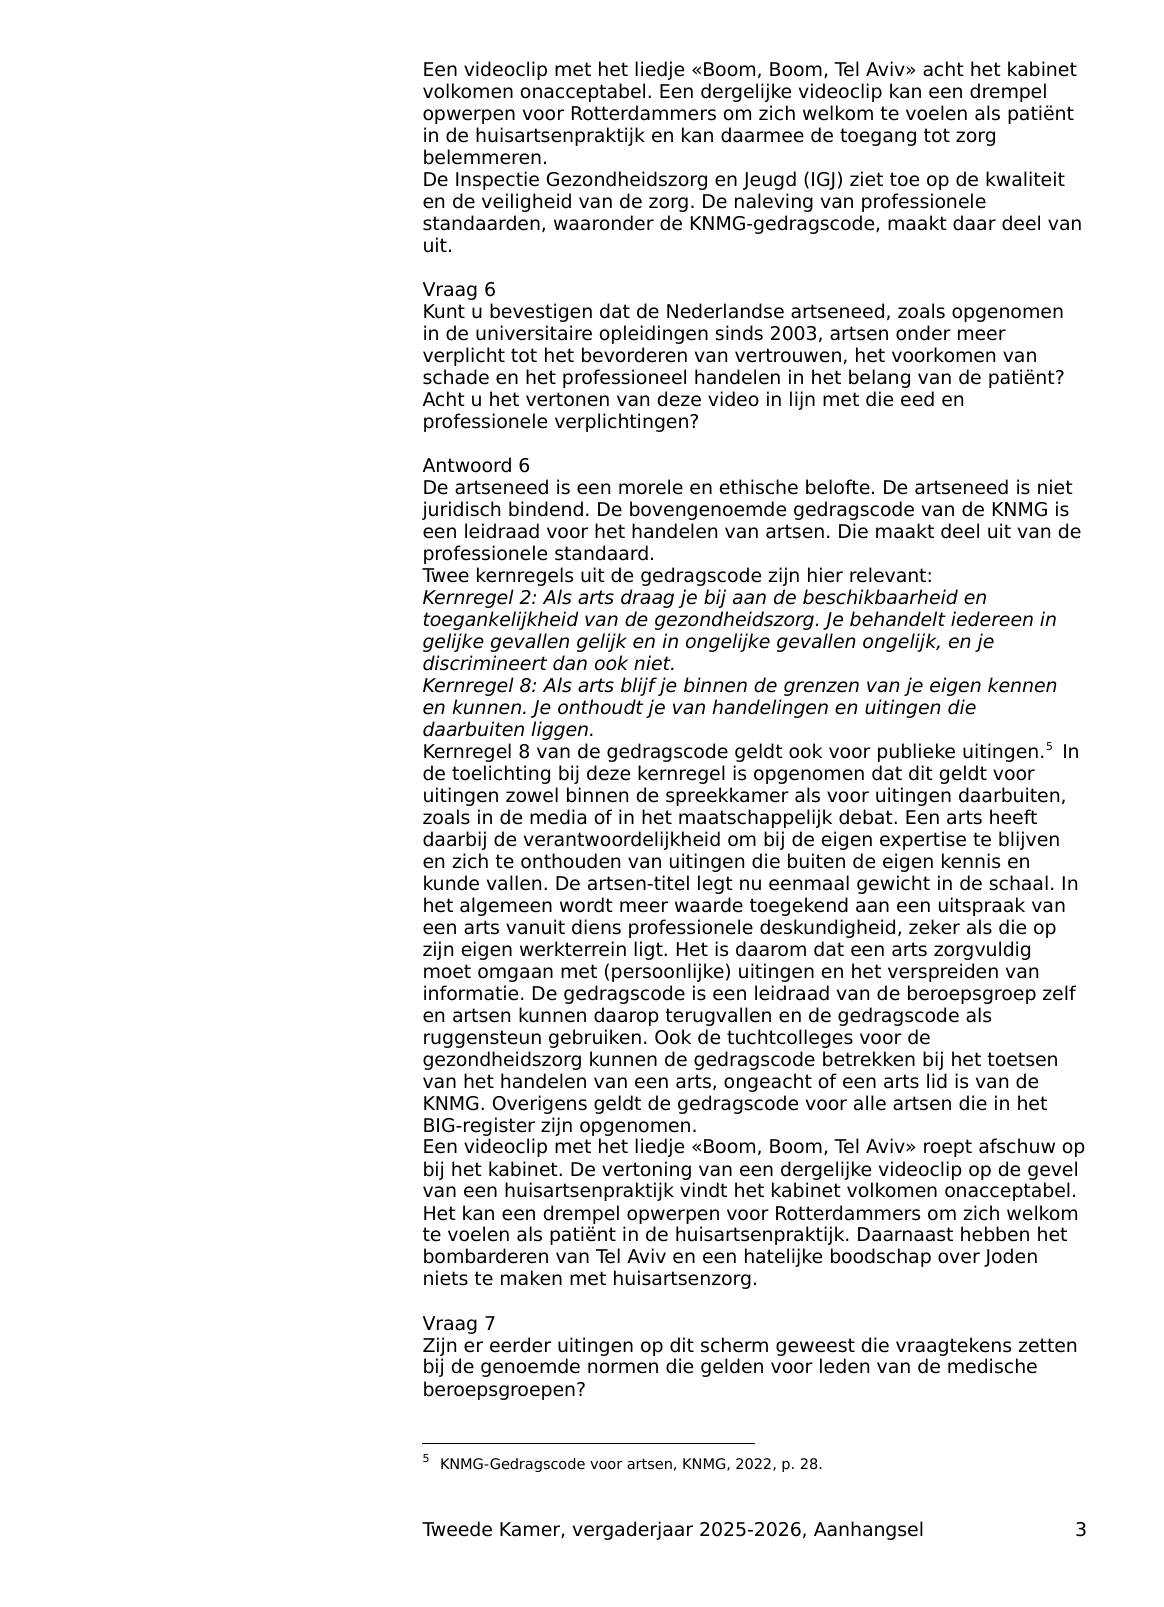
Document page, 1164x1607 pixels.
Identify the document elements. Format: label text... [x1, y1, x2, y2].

text De artseneed is een morele en ethische belofte. De artseneed is niet juridisch bindend. De bovengenoemde gedragscode van de KNMG is een leidraad voor het handelen van artsen. Die maakt deel uit van de professionele standaard. [422, 477, 1087, 565]
text Twee kernregels uit de gedragscode zijn hier relevant: [422, 565, 1087, 587]
text Vraag 7 [422, 1312, 1087, 1334]
text Zijn er eerder uitingen op dit scherm geweest die vraagtekens zetten bij de genoemde normen die gelden voor leden van de medische beroepsgroepen? [422, 1334, 1087, 1400]
text De Inspectie Gezondheidszorg en Jeugd (IGJ) ziet toe op de kwaliteit en de veiligheid van de zorg. De naleving van professionele standaarden, waaronder de KNMG-gedragscode, maakt daar deel van uit. [422, 169, 1087, 257]
text Een videoclip met het liedje «Boom, Boom, Tel Aviv» roept afschuw op bij het kabinet. De vertoning van een dergelijke videoclip op de gevel van een huisartsenpraktijk vindt het kabinet volkomen onacceptabel. Het kan een drempel opwerpen voor Rotterdammers om zich welkom te voelen als patiënt in de huisartsenpraktijk. Daarnaast hebben het bombarderen van Tel Aviv en een hatelijke boodschap over Joden niets te maken met huisartsenzorg. [422, 1136, 1087, 1290]
text Kunt u bevestigen dat de Nederlandse artseneed, zoals opgenomen in de universitaire opleidingen sinds 2003, artsen onder meer verplicht tot het bevorderen van vertrouwen, het voorkomen van schade en het professioneel handelen in het belang van de patiënt? Acht u het vertonen van deze video in lijn met die eed en professionele verplichtingen? [422, 301, 1087, 433]
text Kernregel 8: Als arts blijf je binnen de grenzen van je eigen kennen en kunnen. Je onthoudt je van handelingen en uitingen die daarbuiten liggen. [422, 675, 1087, 741]
text Kernregel 2: Als arts draag je bij aan de beschikbaarheid en toegankelijkheid van de gezondheidszorg. Je behandelt iedereen in gelijke gevallen gelijk en in ongelijke gevallen ongelijk, en je discrimineert dan ook niet. [422, 587, 1087, 675]
text Antwoord 6 [422, 455, 1087, 477]
text KNMG-Gedragscode voor artsen, KNMG, 2022, p. 28. [422, 1452, 1087, 1474]
text Vraag 6 [422, 279, 1087, 301]
text Kernregel 8 van de gedragscode geldt ook voor publieke uitingen. In de toelichting bij deze kernregel is opgenomen dat dit geldt voor uitingen zowel binnen de spreekkamer als voor uitingen daarbuiten, zoals in de media of in het maatschappelijk debat. Een arts heeft daarbij de verantwoordelijkheid om bij de eigen expertise te blijven en zich te onthouden van uitingen die buiten de eigen kennis en kunde vallen. De artsen-titel legt nu eenmaal gewicht in de schaal. In het algemeen wordt meer waarde toegekend aan een uitspraak van een arts vanuit diens professionele deskundigheid, zeker als die op zijn eigen werkterrein ligt. Het is daarom dat een arts zorgvuldig moet omgaan met (persoonlijke) uitingen en het verspreiden van informatie. De gedragscode is een leidraad van de beroepsgroep zelf en artsen kunnen daarop terugvallen en de gedragscode als ruggensteun gebruiken. Ook de tuchtcolleges voor de gezondheidszorg kunnen de gedragscode betrekken bij het toetsen van het handelen van een arts, ongeacht of een arts lid is van de KNMG. Overigens geldt de gedragscode voor alle artsen die in het BIG-register zijn opgenomen. [422, 741, 1087, 1136]
text Een videoclip met het liedje «Boom, Boom, Tel Aviv» acht het kabinet volkomen onacceptabel. Een dergelijke videoclip kan een drempel opwerpen voor Rotterdammers om zich welkom te voelen als patiënt in de huisartsenpraktijk en kan daarmee de toegang tot zorg belemmeren. [422, 59, 1087, 169]
